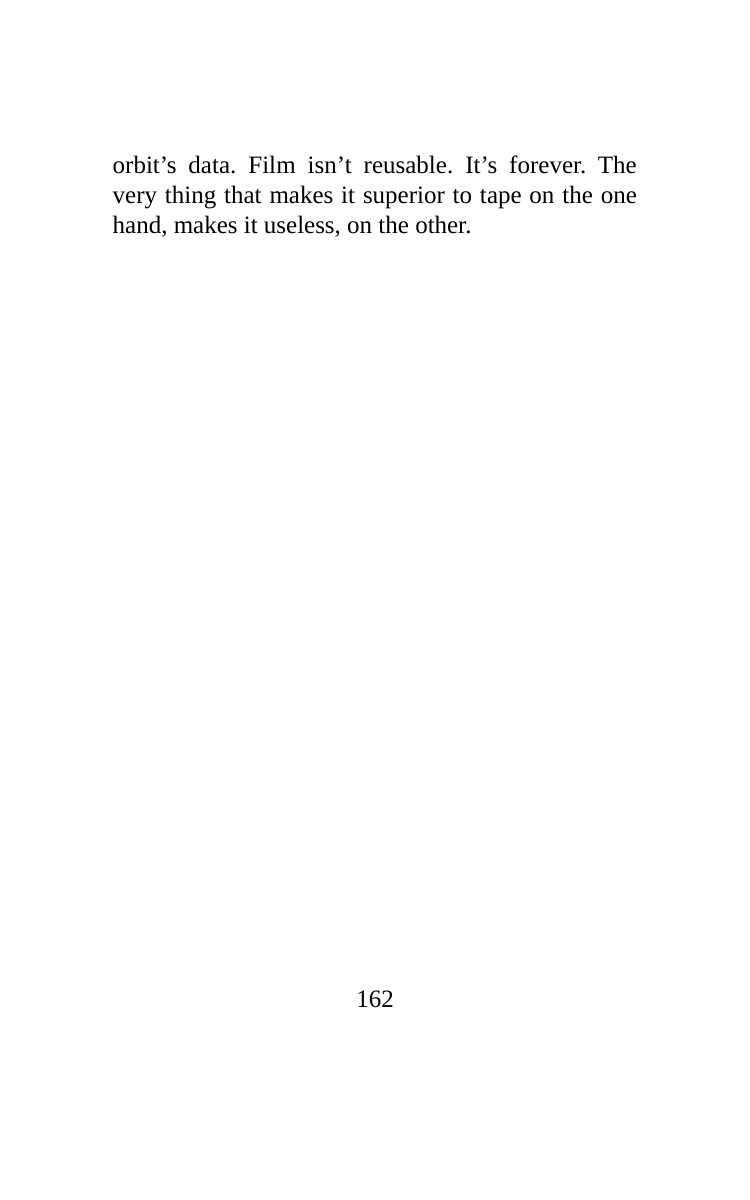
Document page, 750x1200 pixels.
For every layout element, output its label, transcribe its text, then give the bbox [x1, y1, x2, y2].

text orbit’s data. Film isn’t reusable. It’s forever. The very thing that makes it superior to tape on the one hand, makes it useless, on the other. [112, 150, 637, 240]
